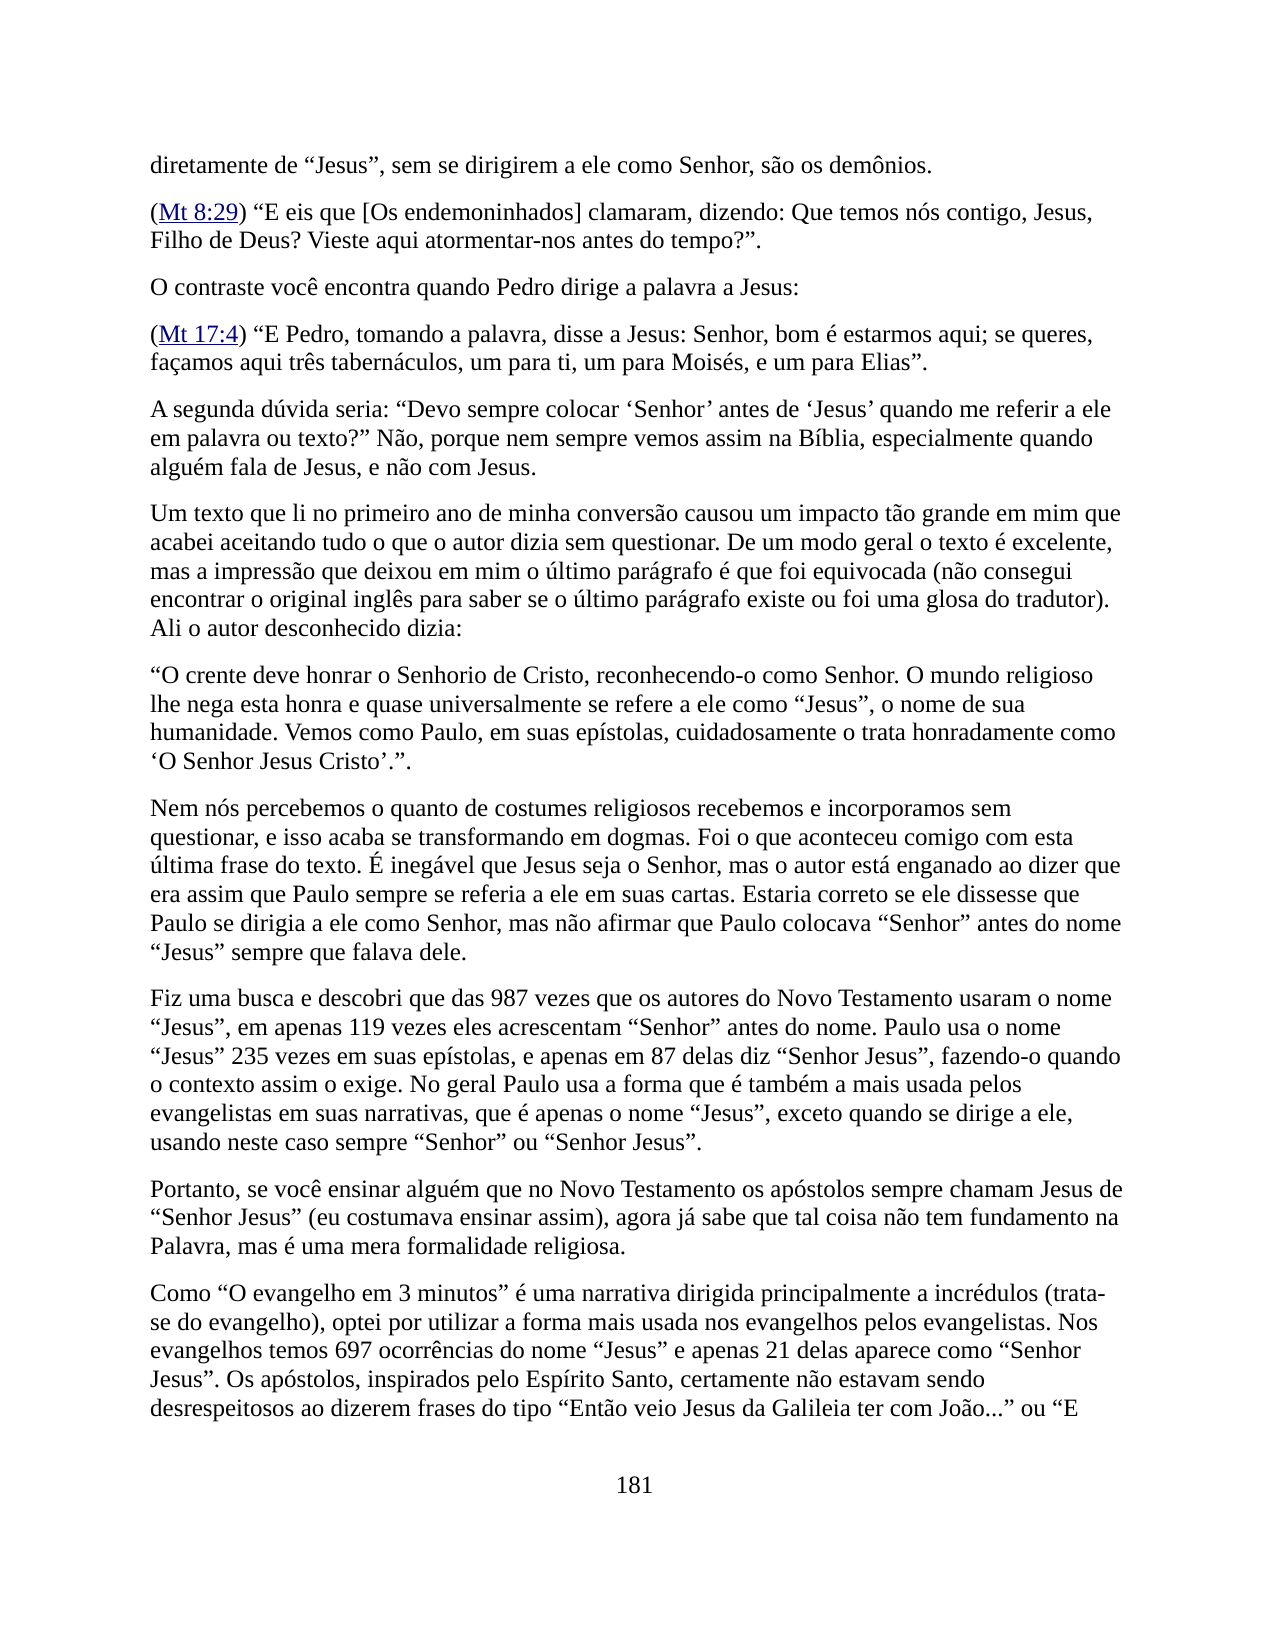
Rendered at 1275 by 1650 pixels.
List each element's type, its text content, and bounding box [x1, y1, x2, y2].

text diretamente de “Jesus”, sem se dirigirem a ele como Senhor, são os demônios. [150, 150, 1125, 179]
text Como “O evangelho em 3 minutos” é uma narrativa dirigida principalmente a incrédulos (trata-se do evangelho), optei por utilizar a forma mais usada nos evangelhos pelos evangelistas. Nos evangelhos temos 697 ocorrências do nome “Jesus” e apenas 21 delas aparece como “Senhor Jesus”. Os apóstolos, inspirados pelo Espírito Santo, certamente não estavam sendo desrespeitosos ao dizerem frases do tipo “Então veio Jesus da Galileia ter com João...” ou “E [150, 1278, 1125, 1422]
text (Mt 17:4) “E Pedro, tomando a palavra, disse a Jesus: Senhor, bom é estarmos aqui; se queres, façamos aqui três tabernáculos, um para ti, um para Moisés, e um para Elias”. [150, 319, 1125, 376]
text (Mt 8:29) “E eis que [Os endemoninhados] clamaram, dizendo: Que temos nós contigo, Jesus, Filho de Deus? Vieste aqui atormentar-nos antes do tempo?”. [150, 197, 1125, 254]
text A segunda dúvida seria: “Devo sempre colocar ‘Senhor’ antes de ‘Jesus’ quando me referir a ele em palavra ou texto?” Não, porque nem sempre vemos assim na Bíblia, especialmente quando alguém fala de Jesus, e não com Jesus. [150, 394, 1125, 480]
text O contraste você encontra quando Pedro dirige a palavra a Jesus: [150, 272, 1125, 301]
text Nem nós percebemos o quanto de costumes religiosos recebemos e incorporamos sem questionar, e isso acaba se transformando em dogmas. Foi o que aconteceu comigo com esta última frase do texto. É inegável que Jesus seja o Senhor, mas o autor está enganado ao dizer que era assim que Paulo sempre se referia a ele em suas cartas. Estaria correto se ele dissesse que Paulo se dirigia a ele como Senhor, mas não afirmar que Paulo colocava “Senhor” antes do nome “Jesus” sempre que falava dele. [150, 793, 1125, 965]
text Portanto, se você ensinar alguém que no Novo Testamento os apóstolos sempre chamam Jesus de “Senhor Jesus” (eu costumava ensinar assim), agora já sabe que tal coisa não tem fundamento na Palavra, mas é uma mera formalidade religiosa. [150, 1174, 1125, 1260]
text Fiz uma busca e descobri que das 987 vezes que os autores do Novo Testamento usaram o nome “Jesus”, em apenas 119 vezes eles acrescentam “Senhor” antes do nome. Paulo usa o nome “Jesus” 235 vezes em suas epístolas, e apenas em 87 delas diz “Senhor Jesus”, fazendo-o quando o contexto assim o exige. No geral Paulo usa a forma que é também a mais usada pelos evangelistas em suas narrativas, que é apenas o nome “Jesus”, exceto quando se dirige a ele, usando neste caso sempre “Senhor” ou “Senhor Jesus”. [150, 983, 1125, 1156]
text “O crente deve honrar o Senhorio de Cristo, reconhecendo-o como Senhor. O mundo religioso lhe nega esta honra e quase universalmente se refere a ele como “Jesus”, o nome de sua humanidade. Vemos como Paulo, em suas epístolas, cuidadosamente o trata honradamente como ‘O Senhor Jesus Cristo’.”. [150, 660, 1125, 775]
text Um texto que li no primeiro ano de minha conversão causou um impacto tão grande em mim que acabei aceitando tudo o que o autor dizia sem questionar. De um modo geral o texto é excelente, mas a impressão que deixou em mim o último parágrafo é que foi equivocada (não consegui encontrar o original inglês para saber se o último parágrafo existe ou foi uma glosa do tradutor). Ali o autor desconhecido dizia: [150, 498, 1125, 642]
